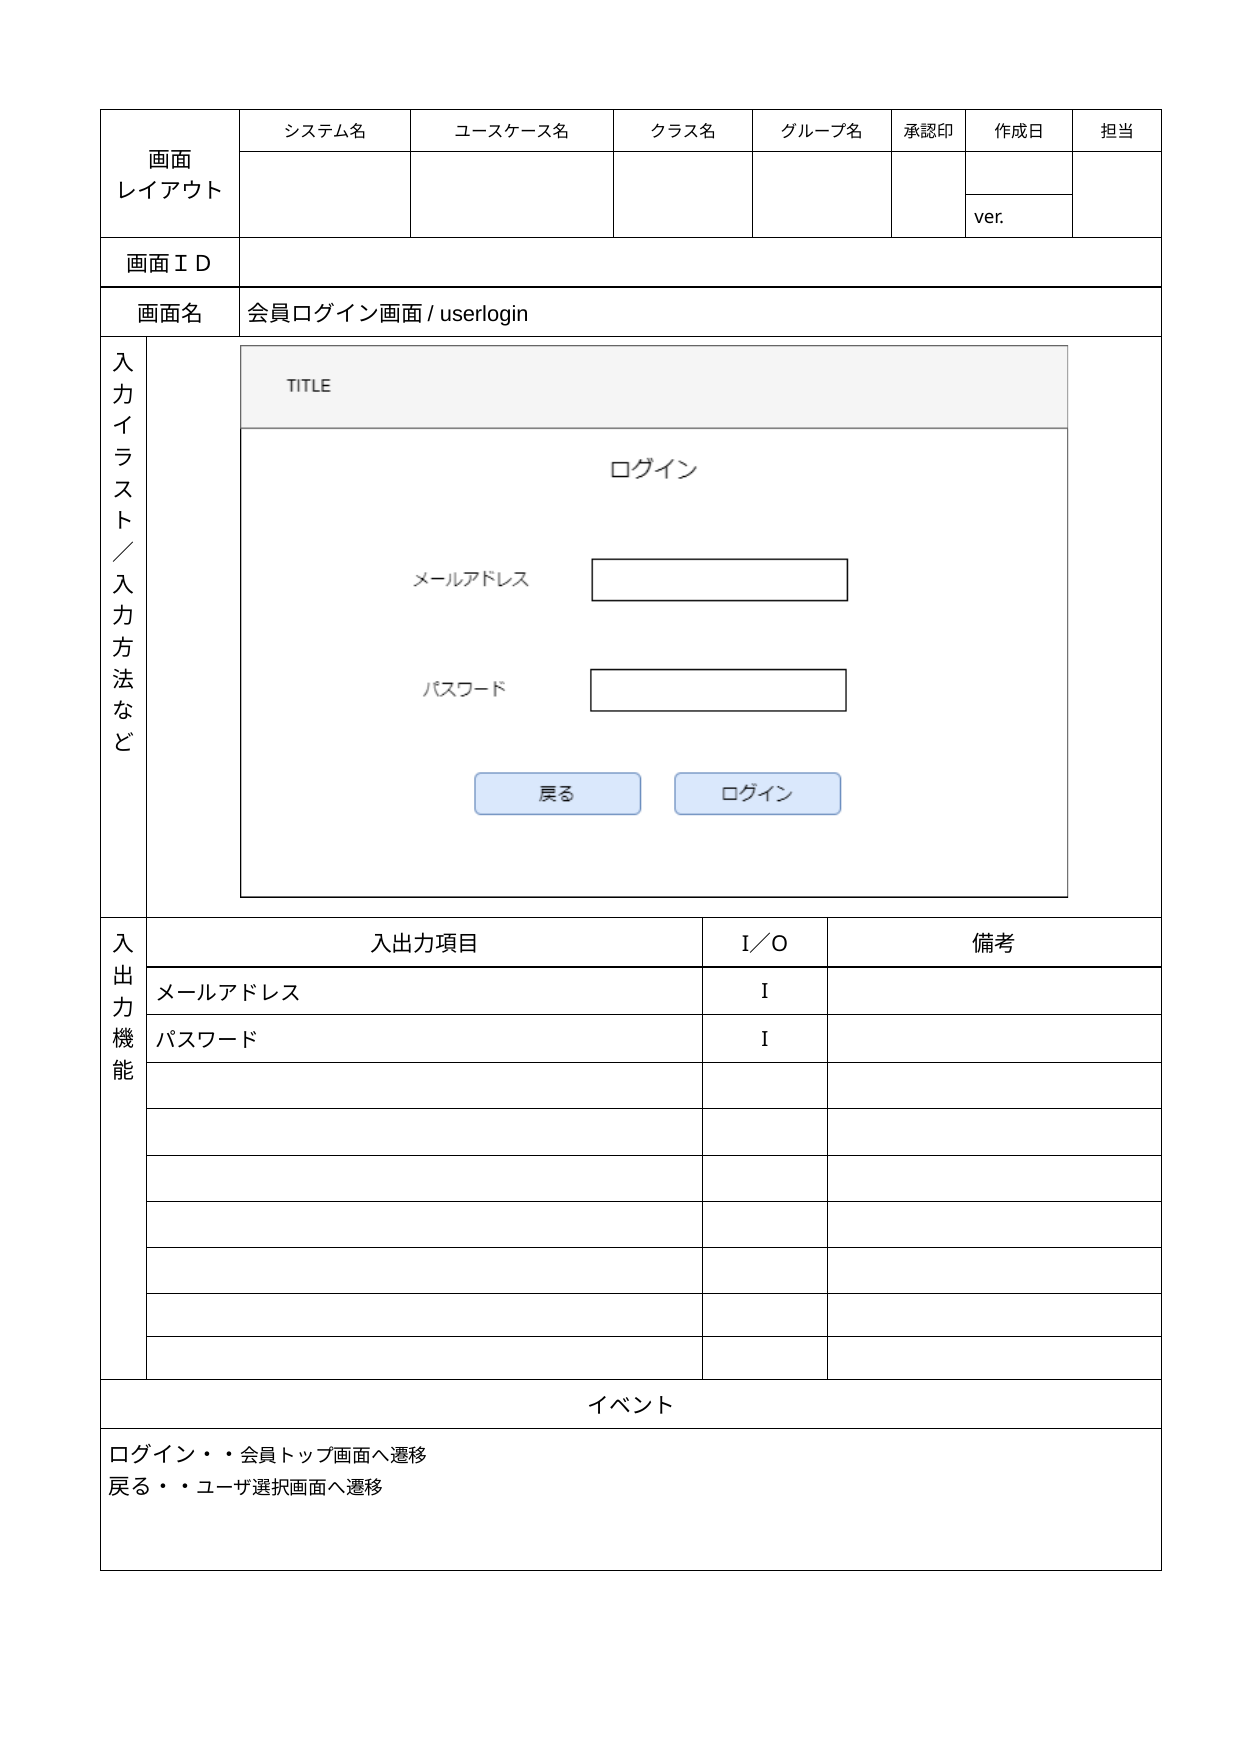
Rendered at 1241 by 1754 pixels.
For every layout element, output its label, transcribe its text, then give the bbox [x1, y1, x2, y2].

table_cell 会員ログイン画面 / userlogin [240, 288, 1161, 336]
table_cell [614, 152, 752, 237]
table_cell [147, 1294, 702, 1336]
table_cell [240, 152, 410, 237]
table_cell [147, 1156, 702, 1201]
table_cell 入出力項目 [147, 918, 702, 966]
table_cell [703, 1156, 827, 1201]
table_cell I／O [703, 918, 827, 966]
table_cell [703, 1063, 827, 1108]
table_cell I [703, 1015, 827, 1062]
table_cell [703, 1109, 827, 1154]
table_cell [147, 1109, 702, 1154]
table_cell [828, 1015, 1161, 1062]
table_cell メールアドレス [147, 968, 702, 1014]
table_cell [828, 1248, 1161, 1293]
table_cell [147, 1337, 702, 1379]
table_cell [753, 152, 891, 237]
table_cell [411, 152, 613, 237]
table_cell [828, 1202, 1161, 1247]
table_cell 画面名 [101, 288, 239, 336]
table_header ユースケース名 [411, 110, 613, 151]
table_cell 備考 [828, 918, 1161, 966]
table_cell [147, 1063, 702, 1108]
table_cell [966, 152, 1072, 194]
table_header システム名 [240, 110, 410, 151]
table_cell [828, 1063, 1161, 1108]
table_cell [703, 1248, 827, 1293]
table_cell [828, 968, 1161, 1014]
table_cell パスワード [147, 1015, 702, 1062]
table_cell 画面ＩＤ [101, 238, 239, 286]
table_cell [1073, 152, 1161, 237]
table_cell [147, 1202, 702, 1247]
table_header クラス名 [614, 110, 752, 151]
table_cell 入力イラスト／入力方法など [101, 337, 146, 917]
table_cell [147, 1248, 702, 1293]
table_cell [828, 1337, 1161, 1379]
table_cell [828, 1294, 1161, 1336]
table_cell [892, 152, 965, 237]
table_header 画面 レイアウト [101, 110, 239, 237]
table_header 担当 [1073, 110, 1161, 151]
table_cell ログイン・・会員トップ画面へ遷移 戻る・・ユーザ選択画面へ遷移 [101, 1429, 1161, 1570]
table_header 作成日 [966, 110, 1072, 151]
table_cell [147, 337, 1161, 917]
table_header 承認印 [892, 110, 965, 151]
table_cell ver. [966, 195, 1072, 237]
table_cell [703, 1202, 827, 1247]
table_cell [828, 1109, 1161, 1154]
table_header グループ名 [753, 110, 891, 151]
table_cell イベント [101, 1380, 1161, 1428]
picture [240, 345, 1069, 898]
table_cell I [703, 968, 827, 1014]
table_cell [703, 1337, 827, 1379]
table_cell [703, 1294, 827, 1336]
table_cell 入出力機能 [101, 918, 146, 1379]
table_cell [240, 238, 1161, 286]
table_cell [828, 1156, 1161, 1201]
